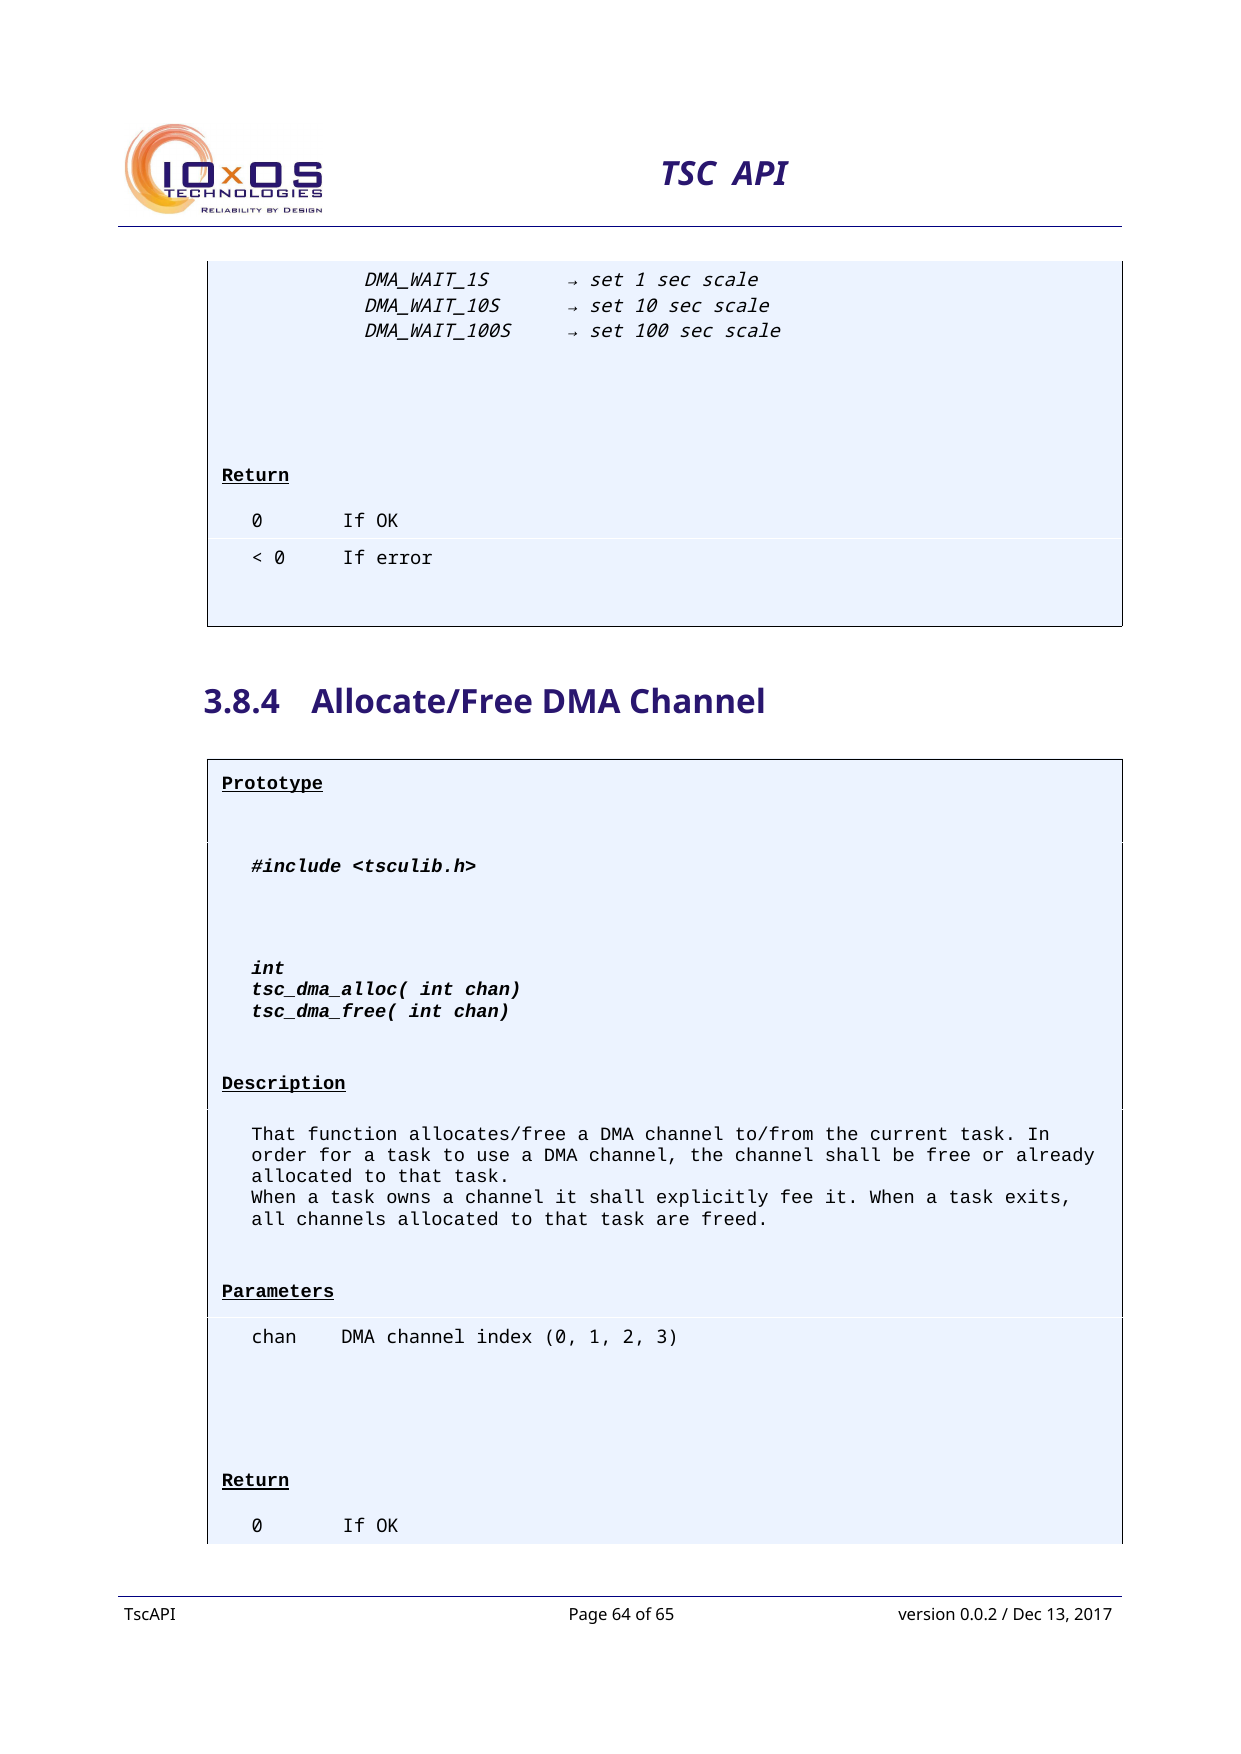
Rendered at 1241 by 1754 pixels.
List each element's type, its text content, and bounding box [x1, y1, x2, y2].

table_header If OK [337, 502, 1122, 538]
text When a task owns a channel it shall explicitly fee it. When a task exits, all channels allocated to that task are freed. [208, 1188, 1122, 1231]
table_header [208, 502, 246, 538]
table_header chan [246, 1318, 336, 1354]
table_cell < 0 [246, 539, 337, 576]
text int [208, 944, 1122, 980]
table_cell [208, 539, 246, 576]
text tsc_dma_free( int chan) [208, 1001, 1122, 1023]
text tsc_dma_alloc( int chan) [208, 980, 1122, 1001]
table_header [208, 1318, 246, 1354]
table_header 0 [246, 1507, 337, 1544]
subtitle Allocate/Free DMA Channel [195, 678, 1122, 723]
table_cell [208, 261, 246, 349]
table_header If OK [337, 1507, 1122, 1544]
table_cell If error [337, 539, 1122, 576]
table_cell DMA_WAIT_1S → set 1 sec scale DMA_WAIT_10S → set 10 sec scale DMA_WAIT_100S → set 100 sec scale [335, 261, 1122, 349]
text #include <tsculib.h> [208, 842, 1122, 893]
subtitle Return [208, 451, 1122, 502]
table_header [208, 1507, 246, 1544]
subtitle Parameters [208, 1267, 1122, 1317]
table_cell [246, 261, 335, 349]
table_header DMA channel index (0, 1, 2, 3) [336, 1318, 1122, 1354]
picture [123, 123, 323, 217]
text Prototype [208, 760, 1122, 792]
subtitle Return [208, 1456, 1122, 1507]
text That function allocates/free a DMA channel to/from the current task. In order for a task to use a DMA channel, the channel shall be free or already allocated to that task. [208, 1109, 1122, 1188]
subtitle Description [208, 1059, 1122, 1109]
table_header 0 [246, 502, 337, 538]
